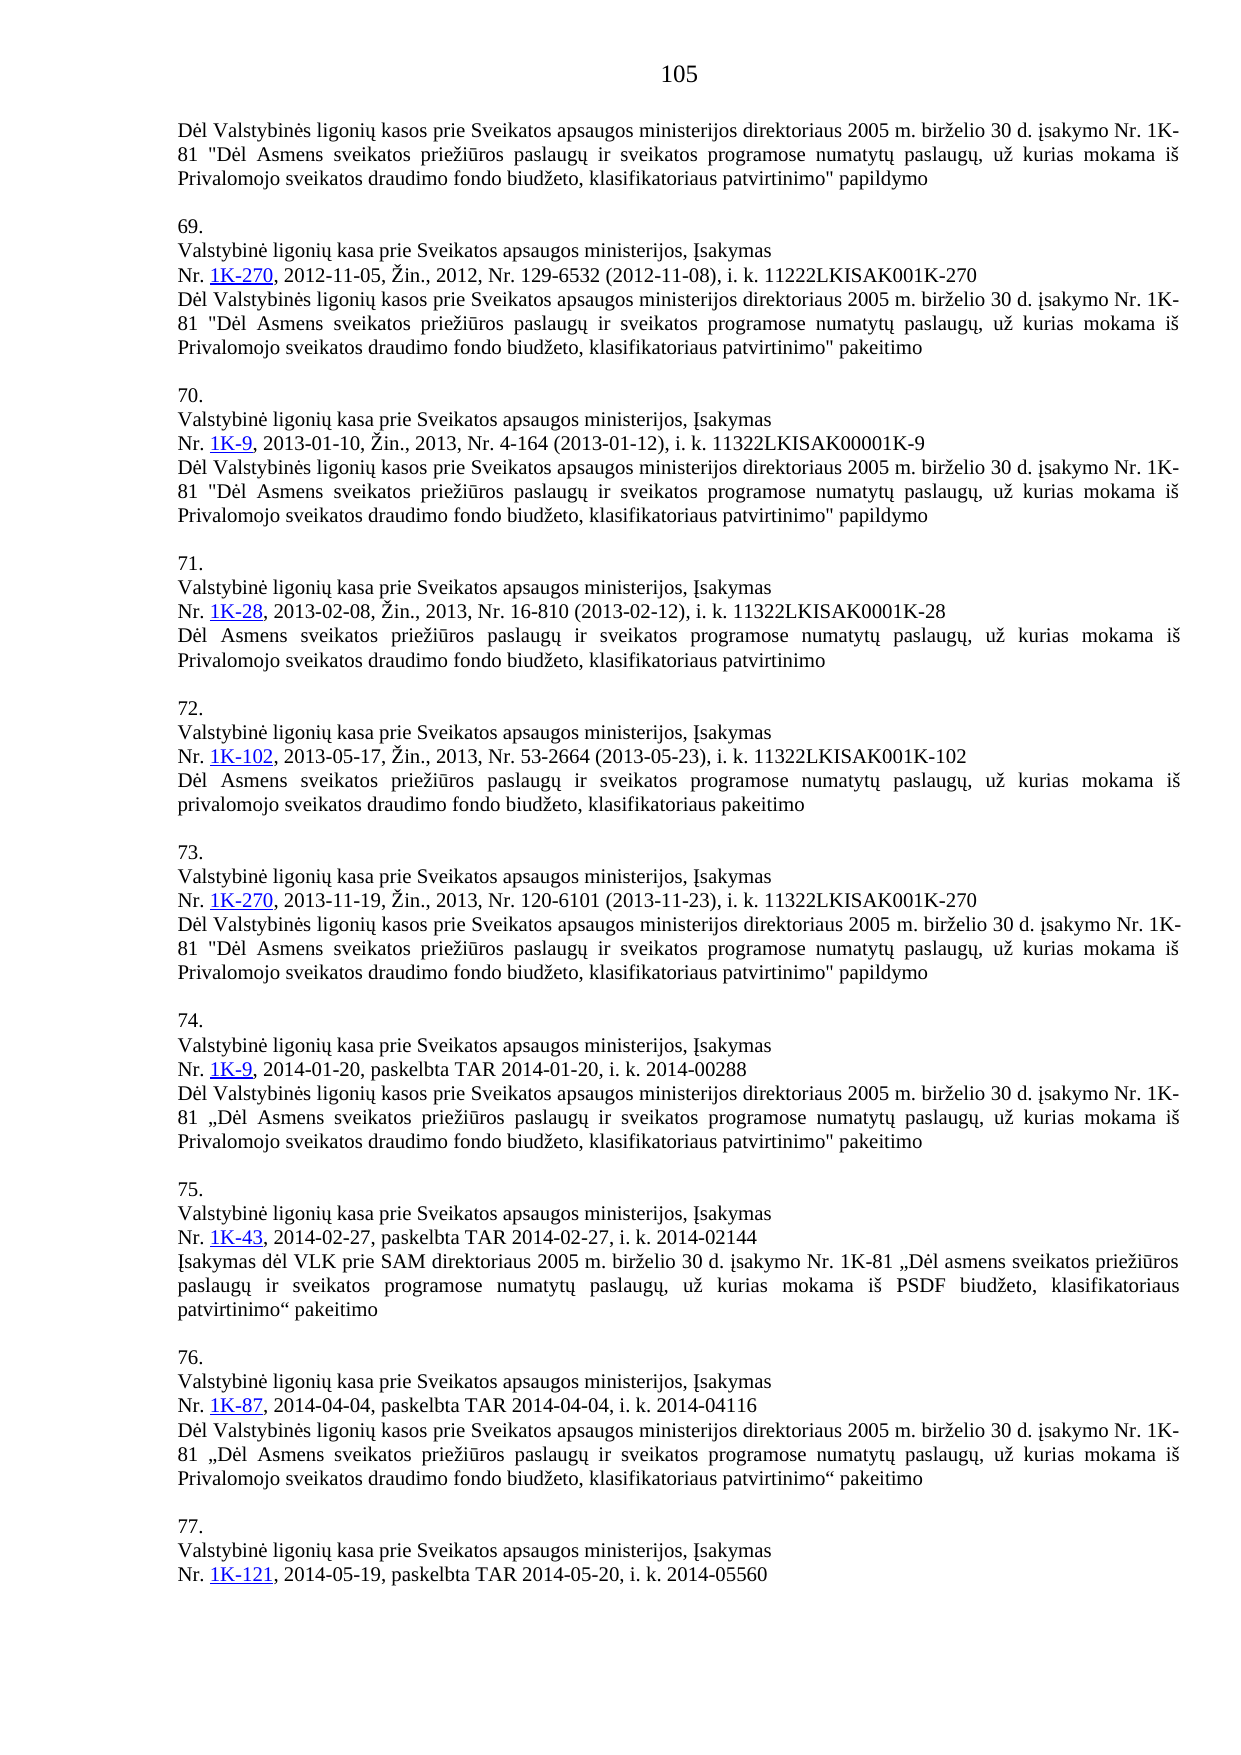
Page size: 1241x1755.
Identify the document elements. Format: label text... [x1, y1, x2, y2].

text Valstybinė ligonių kasa prie Sveikatos apsaugos ministerijos, Įsakymas [177, 1369, 1181, 1393]
text 69. [177, 214, 1181, 238]
text Įsakymas dėl VLK prie SAM direktoriaus 2005 m. birželio 30 d. įsakymo Nr. 1K-81 „Dėl asmens sveikatos priežiūros paslaugų ir sveikatos programose numatytų paslaugų, už kurias mokama iš PSDF biudžeto, klasifikatoriaus patvirtinimo“ pakeitimo [177, 1249, 1181, 1321]
text Dėl Asmens sveikatos priežiūros paslaugų ir sveikatos programose numatytų paslaugų, už kurias mokama iš privalomojo sveikatos draudimo fondo biudžeto, klasifikatoriaus pakeitimo [177, 768, 1181, 816]
text Dėl Valstybinės ligonių kasos prie Sveikatos apsaugos ministerijos direktoriaus 2005 m. birželio 30 d. įsakymo Nr. 1K-81 „Dėl Asmens sveikatos priežiūros paslaugų ir sveikatos programose numatytų paslaugų, už kurias mokama iš Privalomojo sveikatos draudimo fondo biudžeto, klasifikatoriaus patvirtinimo“ pakeitimo [177, 1417, 1181, 1490]
text Valstybinė ligonių kasa prie Sveikatos apsaugos ministerijos, Įsakymas [177, 575, 1181, 599]
text 70. [177, 383, 1181, 407]
text 77. [177, 1514, 1181, 1538]
text 73. [177, 840, 1181, 864]
text 75. [177, 1177, 1181, 1201]
text Valstybinė ligonių kasa prie Sveikatos apsaugos ministerijos, Įsakymas [177, 1538, 1181, 1562]
text Nr. 1K-43, 2014-02-27, paskelbta TAR 2014-02-27, i. k. 2014-02144 [177, 1225, 1181, 1249]
text Dėl Valstybinės ligonių kasos prie Sveikatos apsaugos ministerijos direktoriaus 2005 m. birželio 30 d. įsakymo Nr. 1K-81 „Dėl Asmens sveikatos priežiūros paslaugų ir sveikatos programose numatytų paslaugų, už kurias mokama iš Privalomojo sveikatos draudimo fondo biudžeto, klasifikatoriaus patvirtinimo" pakeitimo [177, 1081, 1181, 1153]
text Nr. 1K-9, 2013-01-10, Žin., 2013, Nr. 4-164 (2013-01-12), i. k. 11322LKISAK00001K-9 [177, 431, 1181, 455]
text 71. [177, 551, 1181, 575]
text 74. [177, 1008, 1181, 1032]
text Valstybinė ligonių kasa prie Sveikatos apsaugos ministerijos, Įsakymas [177, 864, 1181, 888]
text 76. [177, 1345, 1181, 1369]
text Valstybinė ligonių kasa prie Sveikatos apsaugos ministerijos, Įsakymas [177, 1201, 1181, 1225]
text Dėl Valstybinės ligonių kasos prie Sveikatos apsaugos ministerijos direktoriaus 2005 m. birželio 30 d. įsakymo Nr. 1K-81 "Dėl Asmens sveikatos priežiūros paslaugų ir sveikatos programose numatytų paslaugų, už kurias mokama iš Privalomojo sveikatos draudimo fondo biudžeto, klasifikatoriaus patvirtinimo" papildymo [177, 118, 1181, 190]
text Nr. 1K-270, 2013-11-19, Žin., 2013, Nr. 120-6101 (2013-11-23), i. k. 11322LKISAK001K-270 [177, 888, 1181, 912]
text Dėl Valstybinės ligonių kasos prie Sveikatos apsaugos ministerijos direktoriaus 2005 m. birželio 30 d. įsakymo Nr. 1K-81 "Dėl Asmens sveikatos priežiūros paslaugų ir sveikatos programose numatytų paslaugų, už kurias mokama iš Privalomojo sveikatos draudimo fondo biudžeto, klasifikatoriaus patvirtinimo" papildymo [177, 912, 1181, 984]
text Nr. 1K-9, 2014-01-20, paskelbta TAR 2014-01-20, i. k. 2014-00288 [177, 1057, 1181, 1081]
text Valstybinė ligonių kasa prie Sveikatos apsaugos ministerijos, Įsakymas [177, 407, 1181, 431]
text Nr. 1K-102, 2013-05-17, Žin., 2013, Nr. 53-2664 (2013-05-23), i. k. 11322LKISAK001K-102 [177, 744, 1181, 768]
text Dėl Valstybinės ligonių kasos prie Sveikatos apsaugos ministerijos direktoriaus 2005 m. birželio 30 d. įsakymo Nr. 1K-81 "Dėl Asmens sveikatos priežiūros paslaugų ir sveikatos programose numatytų paslaugų, už kurias mokama iš Privalomojo sveikatos draudimo fondo biudžeto, klasifikatoriaus patvirtinimo" papildymo [177, 455, 1181, 527]
text Valstybinė ligonių kasa prie Sveikatos apsaugos ministerijos, Įsakymas [177, 720, 1181, 744]
text 72. [177, 696, 1181, 720]
text Dėl Valstybinės ligonių kasos prie Sveikatos apsaugos ministerijos direktoriaus 2005 m. birželio 30 d. įsakymo Nr. 1K-81 "Dėl Asmens sveikatos priežiūros paslaugų ir sveikatos programose numatytų paslaugų, už kurias mokama iš Privalomojo sveikatos draudimo fondo biudžeto, klasifikatoriaus patvirtinimo" pakeitimo [177, 287, 1181, 359]
text Nr. 1K-121, 2014-05-19, paskelbta TAR 2014-05-20, i. k. 2014-05560 [177, 1562, 1181, 1586]
text Valstybinė ligonių kasa prie Sveikatos apsaugos ministerijos, Įsakymas [177, 1032, 1181, 1057]
text Dėl Asmens sveikatos priežiūros paslaugų ir sveikatos programose numatytų paslaugų, už kurias mokama iš Privalomojo sveikatos draudimo fondo biudžeto, klasifikatoriaus patvirtinimo [177, 623, 1181, 672]
text Valstybinė ligonių kasa prie Sveikatos apsaugos ministerijos, Įsakymas [177, 238, 1181, 262]
text Nr. 1K-87, 2014-04-04, paskelbta TAR 2014-04-04, i. k. 2014-04116 [177, 1393, 1181, 1417]
text Nr. 1K-270, 2012-11-05, Žin., 2012, Nr. 129-6532 (2012-11-08), i. k. 11222LKISAK001K-270 [177, 262, 1181, 287]
text Nr. 1K-28, 2013-02-08, Žin., 2013, Nr. 16-810 (2013-02-12), i. k. 11322LKISAK0001K-28 [177, 599, 1181, 623]
